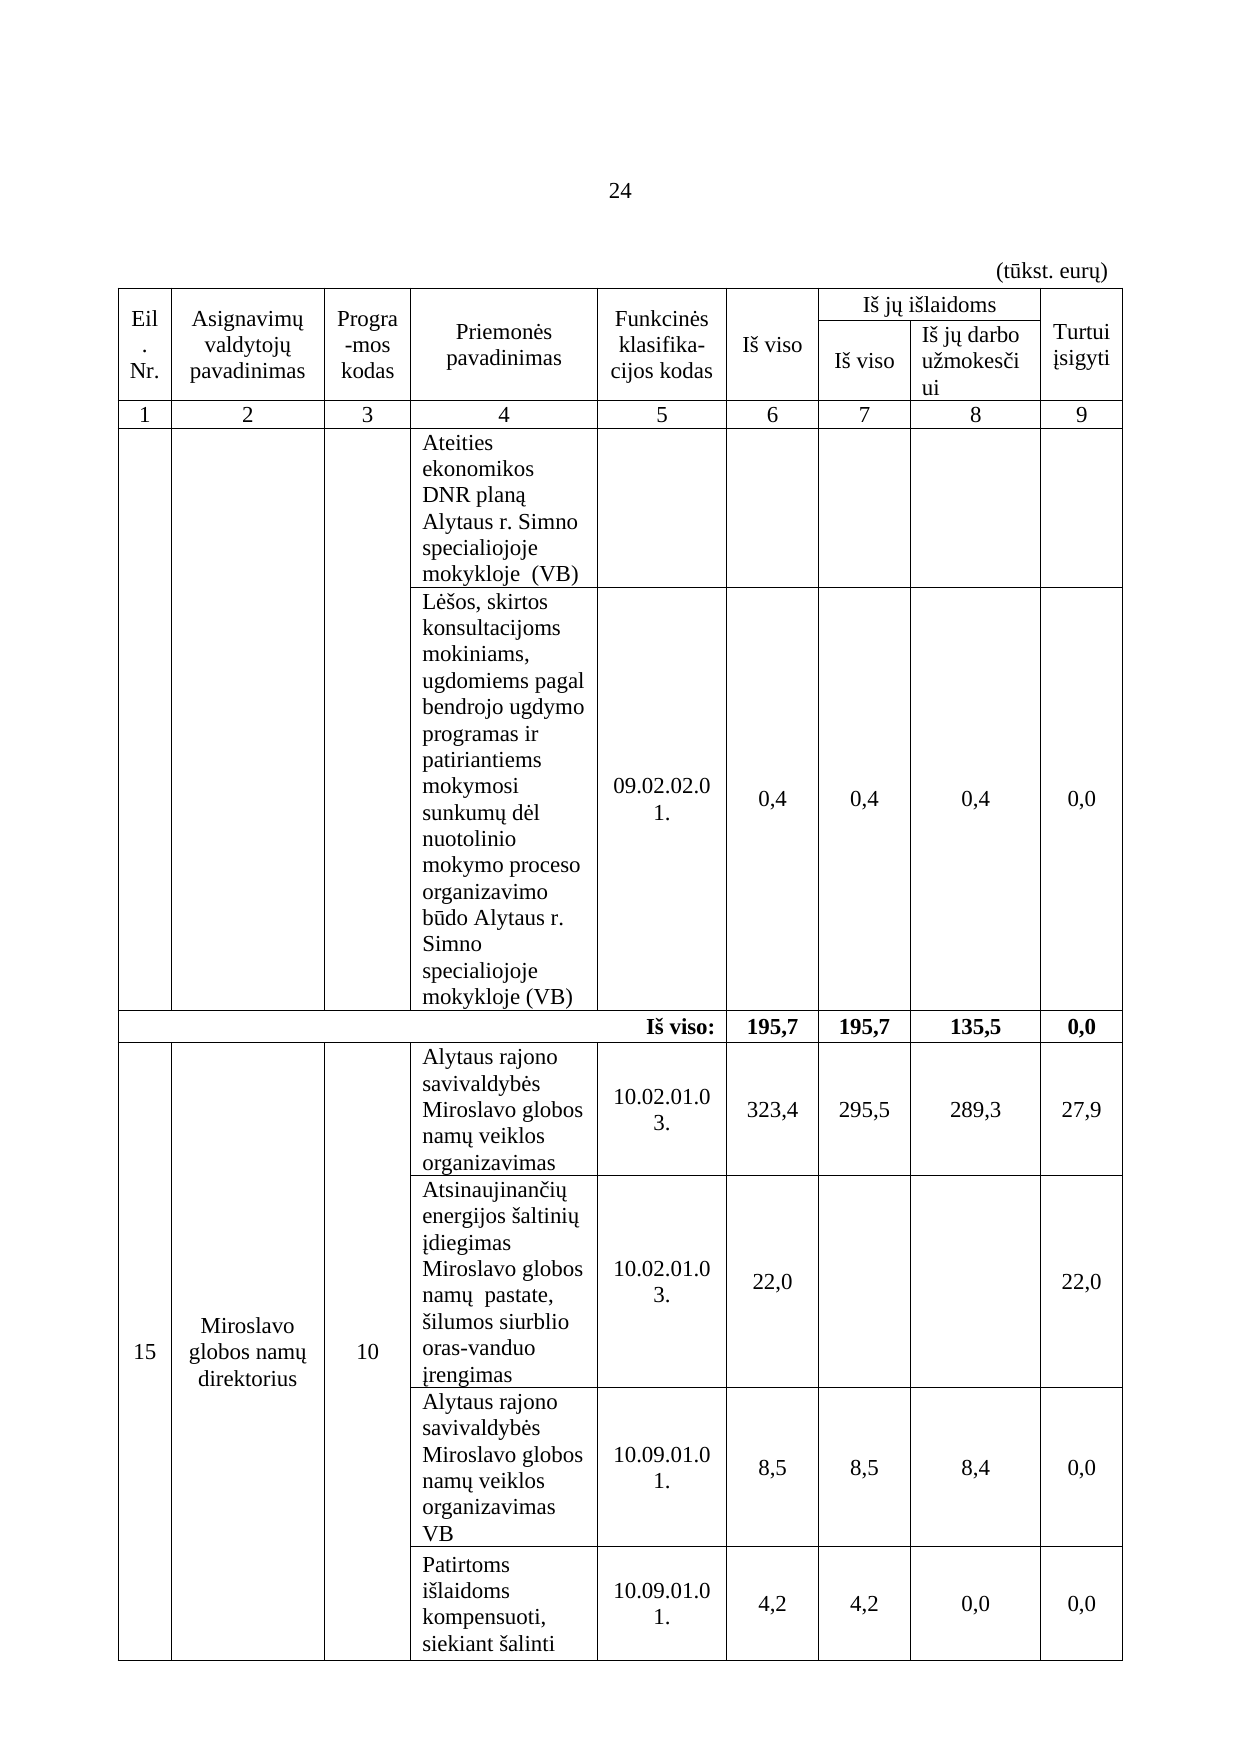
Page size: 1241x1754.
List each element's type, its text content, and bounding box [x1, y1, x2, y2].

table_cell 323,4 [727, 1043, 818, 1175]
table_cell 6 [727, 401, 818, 428]
table_cell 0,0 [911, 1547, 1040, 1660]
table_cell 09.02.02.01. [598, 588, 726, 1009]
table_cell 10.09.01.01. [598, 1547, 726, 1660]
table_cell Progra-mos kodas [325, 289, 410, 400]
table_cell 0,4 [727, 588, 818, 1009]
table_header [411, 253, 597, 288]
table_cell 4,2 [819, 1547, 910, 1660]
table_cell Funkcinės klasifika-cijos kodas [598, 289, 726, 400]
table_cell 8,5 [727, 1388, 818, 1546]
table_cell 1 [119, 401, 171, 428]
table_cell 22,0 [727, 1176, 818, 1387]
table_cell 0,4 [819, 588, 910, 1009]
table_cell [911, 1176, 1040, 1387]
table_cell Alytaus rajono savivaldybės Miroslavo globos namų veiklos organizavimas VB [411, 1388, 597, 1546]
table_cell 8 [911, 401, 1040, 428]
table_header [818, 253, 910, 288]
table_cell 195,7 [727, 1011, 818, 1042]
table_cell [911, 429, 1040, 587]
table_cell [119, 429, 171, 1009]
table_cell 15 [119, 1043, 171, 1660]
table_cell 10.02.01.03. [598, 1043, 726, 1175]
table_cell Asignavimų valdytojų pavadinimas [172, 289, 324, 400]
table_cell Priemonės pavadinimas [411, 289, 597, 400]
table_cell [727, 429, 818, 587]
table_cell 10.02.01.03. [598, 1176, 726, 1387]
table_cell [819, 429, 910, 587]
table_cell 7 [819, 401, 910, 428]
table_header [118, 253, 171, 288]
table_cell 22,0 [1041, 1176, 1122, 1387]
table_cell 10 [325, 1043, 410, 1660]
table_cell 0,0 [1041, 588, 1122, 1009]
table_cell 135,5 [911, 1011, 1040, 1042]
table_cell 0,4 [911, 588, 1040, 1009]
table_cell 3 [325, 401, 410, 428]
table_header [726, 253, 818, 288]
table_header [597, 253, 726, 288]
table_cell Alytaus rajono savivaldybės Miroslavo globos namų veiklos organizavimas [411, 1043, 597, 1175]
table_cell 289,3 [911, 1043, 1040, 1175]
table_cell 295,5 [819, 1043, 910, 1175]
table_cell [819, 1176, 910, 1387]
table_cell [1041, 429, 1122, 587]
table_cell Iš jų darbo užmokesčiui [911, 321, 1040, 400]
table_cell 5 [598, 401, 726, 428]
table_cell 0,0 [1041, 1547, 1122, 1660]
table_cell Iš jų išlaidoms [819, 289, 1040, 320]
table_cell 27,9 [1041, 1043, 1122, 1175]
table_header [171, 253, 324, 288]
table_cell 0,0 [1041, 1011, 1122, 1042]
table_cell Lėšos, skirtos konsultacijoms mokiniams, ugdomiems pagal bendrojo ugdymo programas ir patiriantiems mokymosi sunkumų dėl nuotolinio mokymo proceso organizavimo būdo Alytaus r. Simno specialiojoje mokykloje (VB) [411, 588, 597, 1009]
table_cell Eil. Nr. [119, 289, 171, 400]
table_cell 0,0 [1041, 1388, 1122, 1546]
table_cell 10.09.01.01. [598, 1388, 726, 1546]
table_cell 2 [172, 401, 324, 428]
table_cell 9 [1041, 401, 1122, 428]
table_cell [598, 429, 726, 587]
table_cell [325, 429, 410, 1009]
table_cell Iš viso [819, 321, 910, 400]
table_cell 4 [411, 401, 597, 428]
table_cell Iš viso [727, 289, 818, 400]
table_cell Turtui įsigyti [1041, 289, 1122, 400]
table_cell Patirtoms išlaidoms kompensuoti, siekiant šalinti [411, 1547, 597, 1660]
table_cell Miroslavo globos namų direktorius [172, 1043, 324, 1660]
table_header [324, 253, 411, 288]
table_cell 8,4 [911, 1388, 1040, 1546]
table_cell Ateities ekonomikos DNR planą Alytaus r. Simno specialiojoje mokykloje (VB) [411, 429, 597, 587]
table_cell 8,5 [819, 1388, 910, 1546]
table_cell 4,2 [727, 1547, 818, 1660]
table_cell [172, 429, 324, 1009]
table_cell Atsinaujinančių energijos šaltinių įdiegimas Miroslavo globos namų pastate, šilumos siurblio oras-vanduo įrengimas [411, 1176, 597, 1387]
table_cell Iš viso: [119, 1011, 726, 1042]
table_cell 195,7 [819, 1011, 910, 1042]
table_header (tūkst. eurų) [910, 253, 1122, 288]
